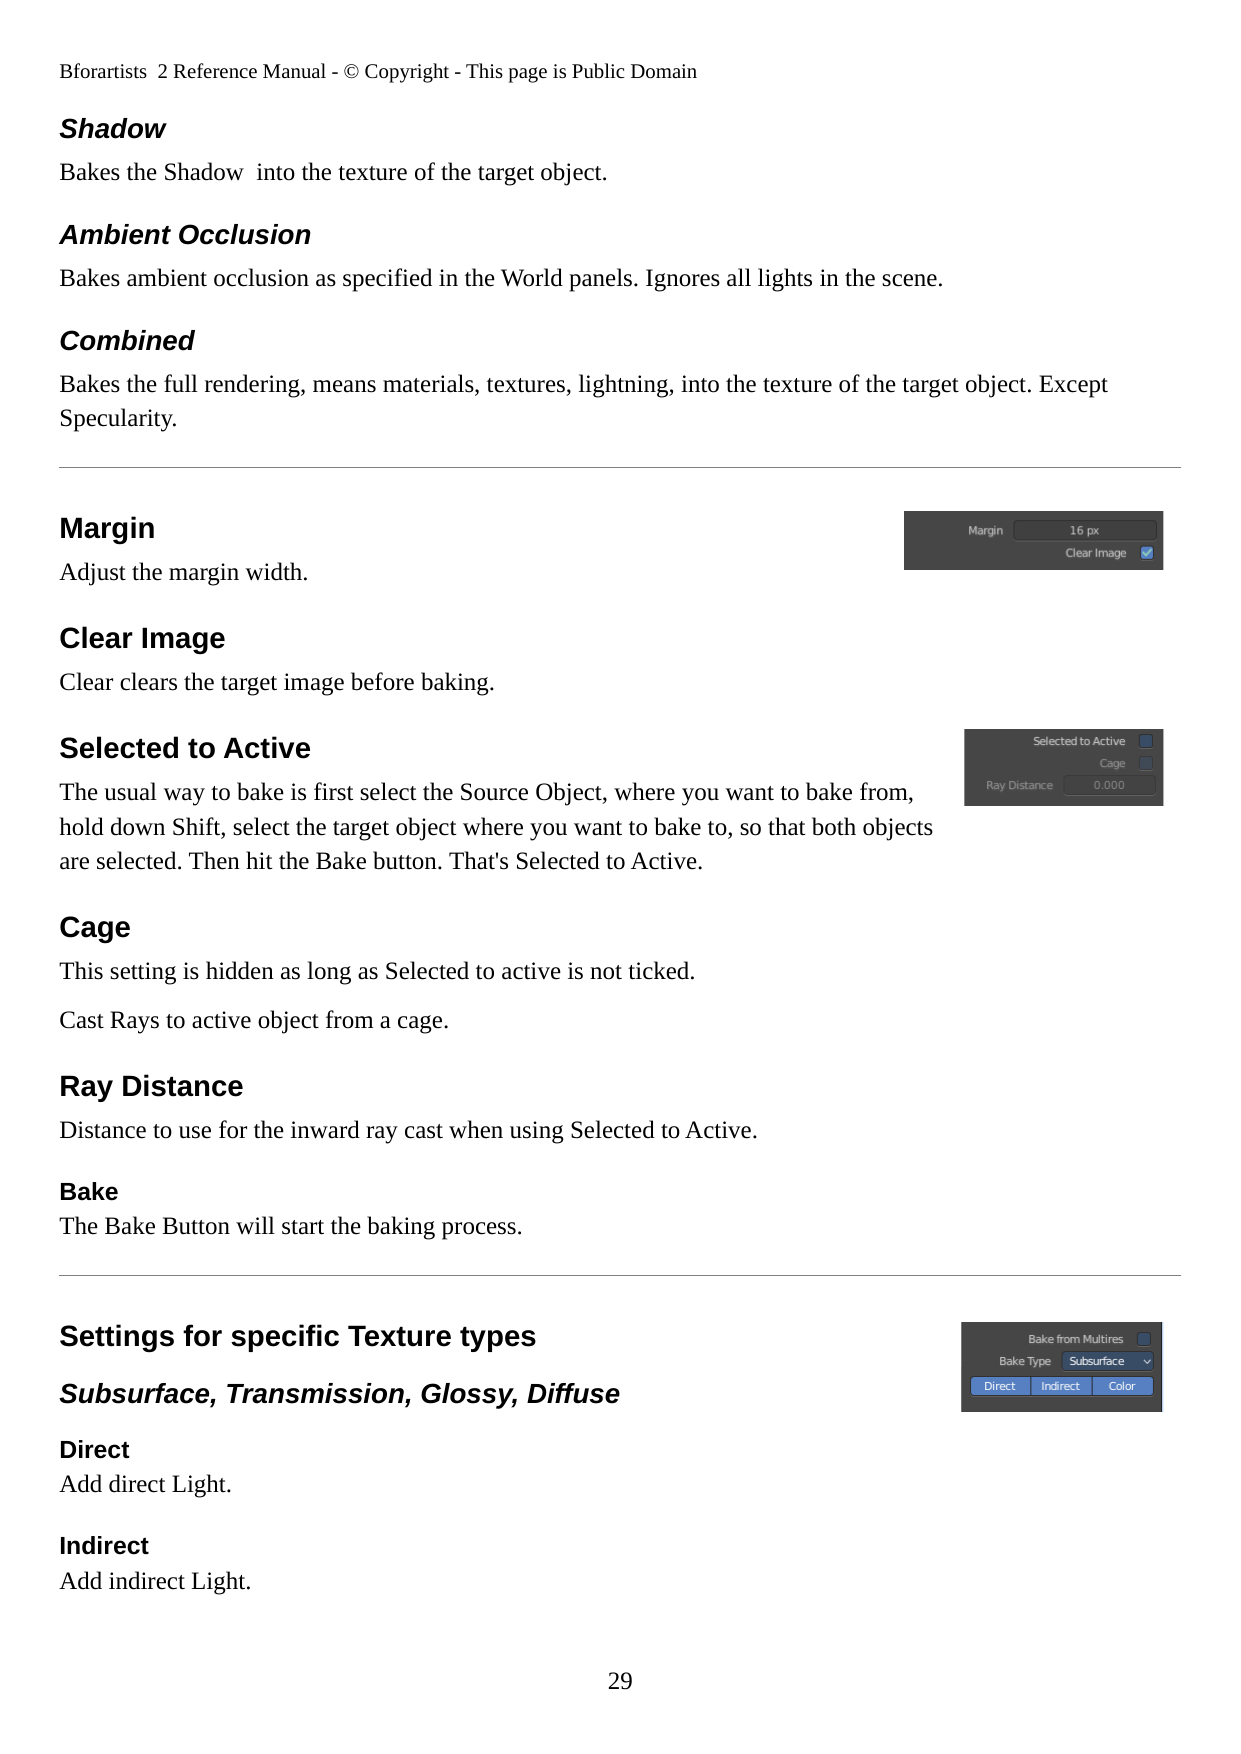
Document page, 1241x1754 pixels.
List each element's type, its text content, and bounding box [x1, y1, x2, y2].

subtitle Combined [59, 324, 1181, 356]
picture [904, 511, 1164, 570]
text Add direct Light. [59, 1469, 1181, 1498]
subtitle Bake [59, 1177, 1181, 1205]
subtitle Cage [59, 910, 1181, 943]
subtitle Direct [59, 1435, 1181, 1463]
subtitle Settings for specific Texture types [59, 1319, 1181, 1353]
subtitle Shadow [59, 113, 1181, 144]
text Bakes ambient occlusion as specified in the World panels. Ignores all lights in the scene. [59, 263, 1181, 292]
subtitle Clear Image [59, 621, 1181, 655]
subtitle Ambient Occlusion [59, 218, 1181, 250]
text Adjust the margin width. [59, 557, 1181, 586]
subtitle Ray Distance [59, 1069, 1181, 1102]
text Bakes the Shadow into the texture of the target object. [59, 157, 1181, 186]
subtitle Selected to Active [59, 731, 964, 765]
picture [961, 1322, 1164, 1412]
text Cast Rays to active object from a cage. [59, 1005, 1181, 1034]
text Clear clears the target image before baking. [59, 667, 1181, 696]
text Add indirect Light. [59, 1566, 1181, 1595]
picture [964, 729, 1164, 806]
subtitle [1164, 511, 1181, 545]
subtitle [1164, 731, 1181, 765]
text Distance to use for the inward ray cast when using Selected to Active. [59, 1115, 1181, 1144]
text This setting is hidden as long as Selected to active is not ticked. [59, 956, 1181, 985]
text The Bake Button will start the baking process. [59, 1211, 1181, 1240]
subtitle Subsurface, Transmission, Glossy, Diffuse [59, 1378, 961, 1410]
subtitle Margin [59, 511, 904, 545]
text Bakes the full rendering, means materials, textures, lightning, into the texture of the target object. Except Specularity. [59, 369, 1181, 432]
subtitle Indirect [59, 1531, 1181, 1560]
text The usual way to bake is first select the Source Object, where you want to bake from, hold down Shift, select the target object where you want to bake to, so that both objects are selected. Then hit the Bake button. That's Selected to Active. [59, 777, 1181, 875]
